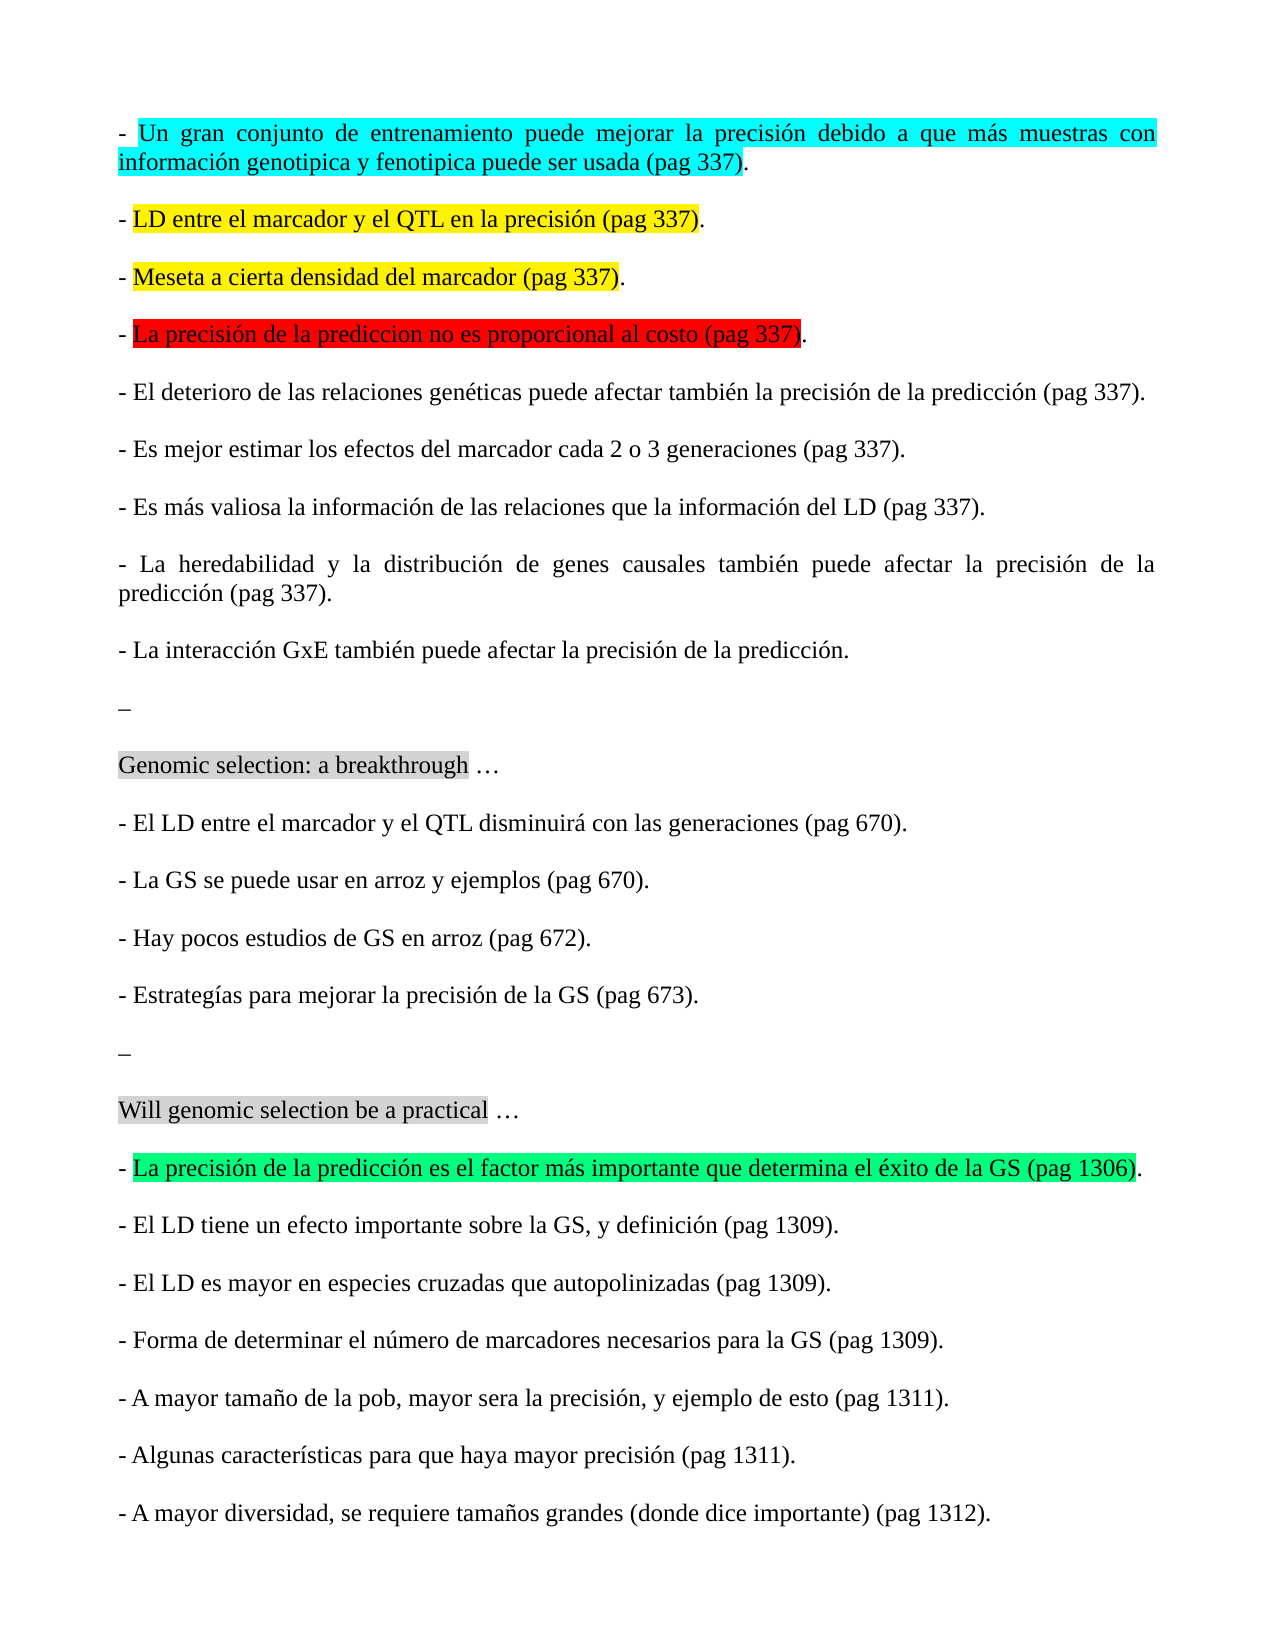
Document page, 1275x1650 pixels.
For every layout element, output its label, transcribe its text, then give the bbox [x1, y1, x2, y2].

text - La precisión de la prediccion no es proporcional al costo (pag 337). [118, 319, 1157, 348]
text - Algunas características para que haya mayor precisión (pag 1311). [118, 1441, 1157, 1469]
text - Hay pocos estudios de GS en arroz (pag 672). [118, 923, 1157, 952]
text - Es más valiosa la información de las relaciones que la información del LD (pag 337). [118, 492, 1157, 521]
text - El LD entre el marcador y el QTL disminuirá con las generaciones (pag 670). [118, 808, 1157, 837]
text – [118, 1038, 1157, 1067]
text - El LD tiene un efecto importante sobre la GS, y definición (pag 1309). [118, 1211, 1157, 1239]
text - La GS se puede usar en arroz y ejemplos (pag 670). [118, 866, 1157, 894]
text - LD entre el marcador y el QTL en la precisión (pag 337). [118, 204, 1157, 233]
text – [118, 693, 1157, 722]
text - El deterioro de las relaciones genéticas puede afectar también la precisión de la predicción (pag 337). [118, 377, 1157, 406]
text - La interacción GxE también puede afectar la precisión de la predicción. [118, 636, 1157, 664]
text - La precisión de la predicción es el factor más importante que determina el éxito de la GS (pag 1306). [118, 1153, 1157, 1182]
text - A mayor tamaño de la pob, mayor sera la precisión, y ejemplo de esto (pag 1311). [118, 1383, 1157, 1412]
text - Estrategías para mejorar la precisión de la GS (pag 673). [118, 981, 1157, 1009]
text - Meseta a cierta densidad del marcador (pag 337). [118, 262, 1157, 291]
text - La heredabilidad y la distribución de genes causales también puede afectar la precisión de la predicción (pag 337). [118, 549, 1157, 607]
text - El LD es mayor en especies cruzadas que autopolinizadas (pag 1309). [118, 1268, 1157, 1297]
text - Es mejor estimar los efectos del marcador cada 2 o 3 generaciones (pag 337). [118, 434, 1157, 463]
text Will genomic selection be a practical … [118, 1096, 1157, 1124]
text - A mayor diversidad, se requiere tamaños grandes (donde dice importante) (pag 1312). [118, 1498, 1157, 1527]
text Genomic selection: a breakthrough … [118, 751, 1157, 779]
text - Forma de determinar el número de marcadores necesarios para la GS (pag 1309). [118, 1326, 1157, 1354]
text - Un gran conjunto de entrenamiento puede mejorar la precisión debido a que más muestras con información genotipica y fenotipica puede ser usada (pag 337). [118, 118, 1157, 176]
